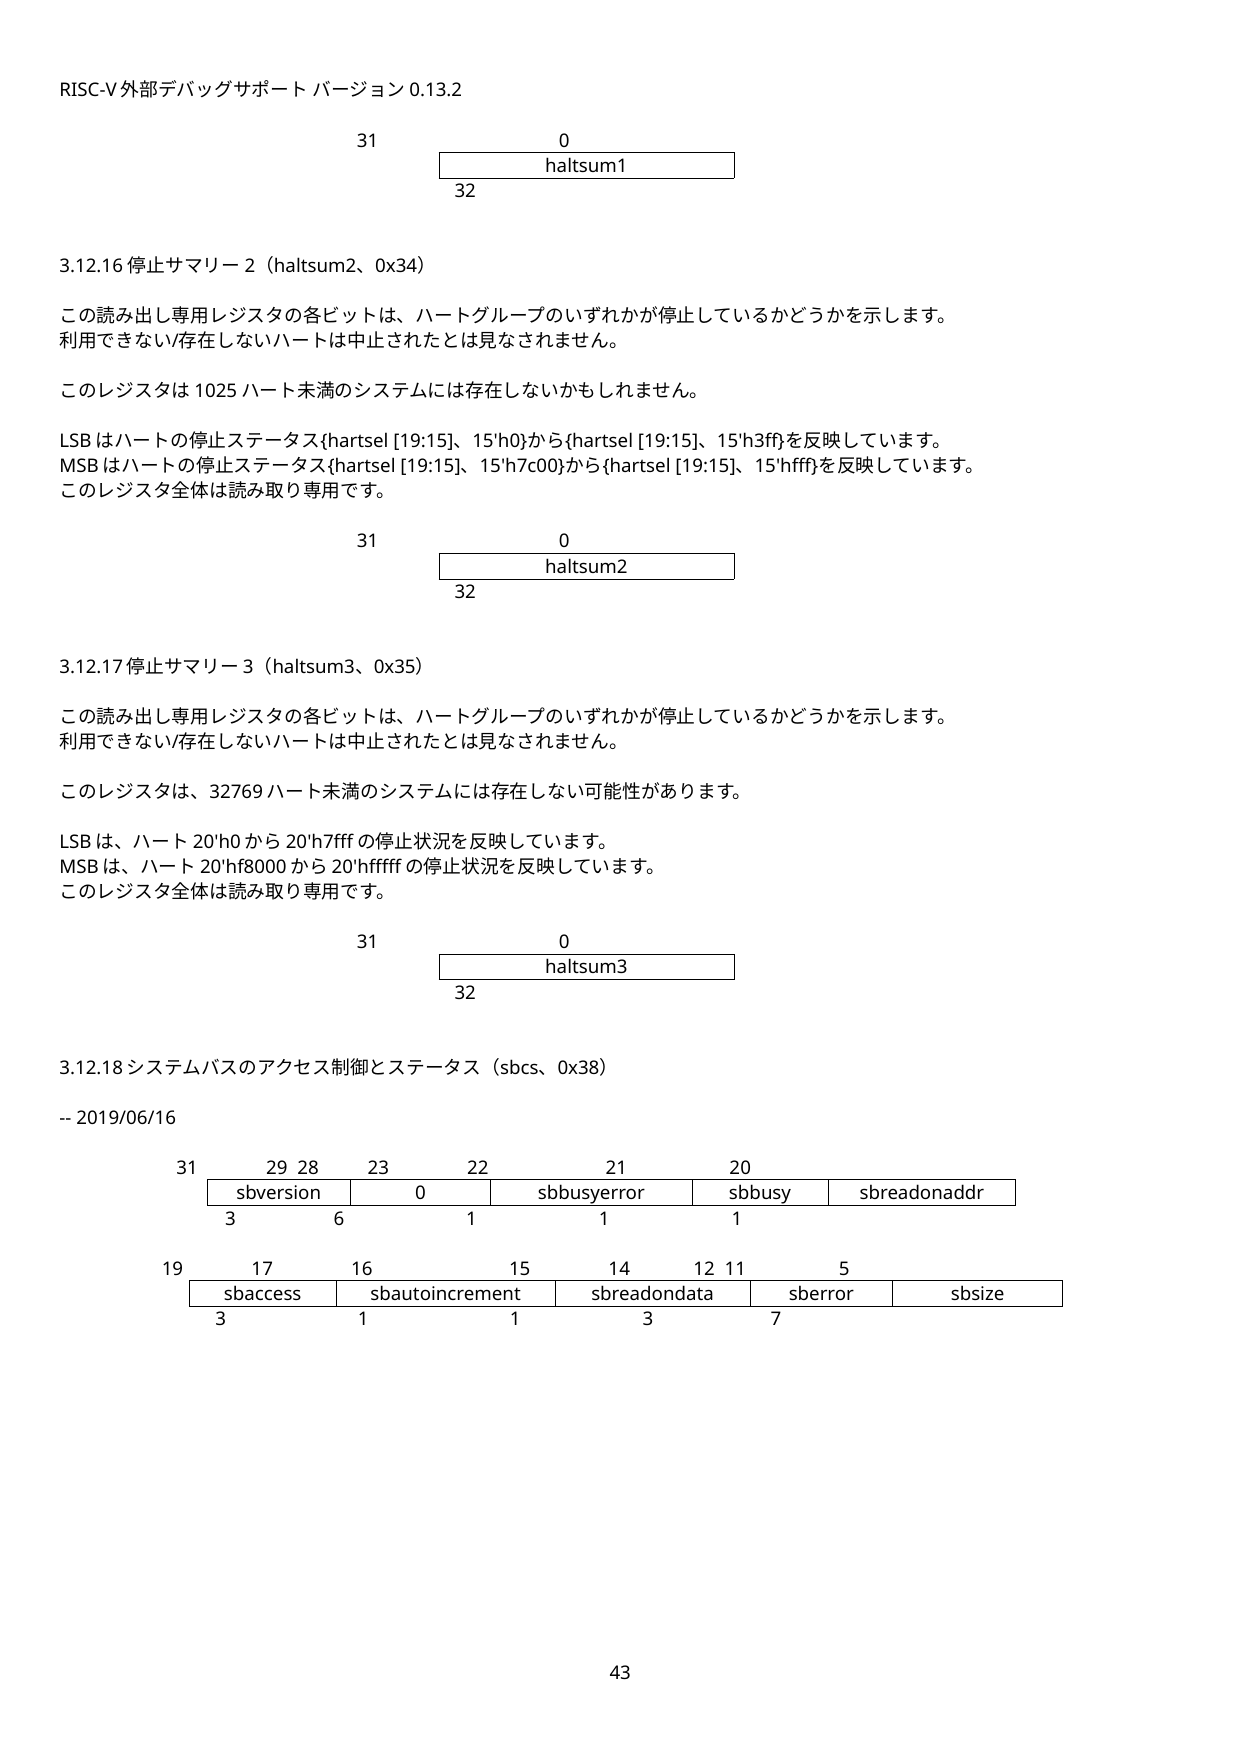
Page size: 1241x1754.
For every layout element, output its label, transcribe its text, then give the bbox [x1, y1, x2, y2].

table_header sbreadondata [556, 1281, 750, 1306]
text このレジスタ全体は読み取り専用です。 [59, 478, 1181, 503]
table_header sbversion [208, 1180, 350, 1205]
text このレジスタは、32769ハート未満のシステムには存在しない可能性があります。 [59, 779, 1181, 804]
text 32 [59, 178, 1181, 203]
text 32 [59, 579, 1181, 604]
text 31 0 [59, 127, 1181, 152]
text MSBは、ハート20'hf8000から20'hfffffの停止状況を反映しています。 [59, 854, 1181, 879]
text このレジスタは1025ハート未満のシステムには存在しないかもしれません。 [59, 378, 1181, 403]
text 3 1 1 3 7 [59, 1306, 1181, 1331]
text 3.12.18システムバスのアクセス制御とステータス（sbcs、0x38） [59, 1054, 1181, 1079]
table_header haltsum3 [440, 955, 734, 979]
text MSBはハートの停止ステータス{hartsel [19:15]、15'h7c00}から{hartsel [19:15]、15'hfff}を反映しています。 [59, 453, 1181, 478]
table_header haltsum1 [440, 153, 734, 178]
text 31 0 [59, 929, 1181, 954]
text 32 [59, 979, 1181, 1004]
text 利用できない/存在しないハートは中止されたとは見なされません。 [59, 729, 1181, 754]
text 31 29 28 23 22 21 20 [59, 1154, 1181, 1179]
text 19 17 16 15 14 12 11 5 [59, 1255, 1181, 1280]
text 3.12.17停止サマリー3（haltsum3、0x35） [59, 654, 1181, 679]
text LSBはハートの停止ステータス{hartsel [19:15]、15'h0}から{hartsel [19:15]、15'h3ff}を反映しています。 [59, 428, 1181, 453]
text 31 0 [59, 528, 1181, 553]
text この読み出し専用レジスタの各ビットは、ハートグループのいずれかが停止しているかどうかを示します。 [59, 704, 1181, 729]
text このレジスタ全体は読み取り専用です。 [59, 879, 1181, 904]
table_header sbsize [893, 1281, 1062, 1306]
table_header sbautoincrement [337, 1281, 555, 1306]
table_header haltsum2 [440, 554, 734, 578]
table_header 0 [351, 1180, 490, 1205]
text -- 2019/06/16 [59, 1104, 1181, 1129]
text LSBは、ハート20'h0から20'h7fffの停止状況を反映しています。 [59, 829, 1181, 854]
table_header sbbusyerror [491, 1180, 692, 1205]
table_header sberror [751, 1281, 892, 1306]
text 3 6 1 1 1 [59, 1205, 1181, 1230]
table_header sbaccess [190, 1281, 336, 1306]
table_header sbreadonaddr [829, 1180, 1015, 1205]
text この読み出し専用レジスタの各ビットは、ハートグループのいずれかが停止しているかどうかを示します。 [59, 303, 1181, 328]
table_header sbbusy [693, 1180, 828, 1205]
text 利用できない/存在しないハートは中止されたとは見なされません。 [59, 328, 1181, 353]
text 3.12.16 停止サマリー 2（haltsum2、0x34） [59, 253, 1181, 278]
